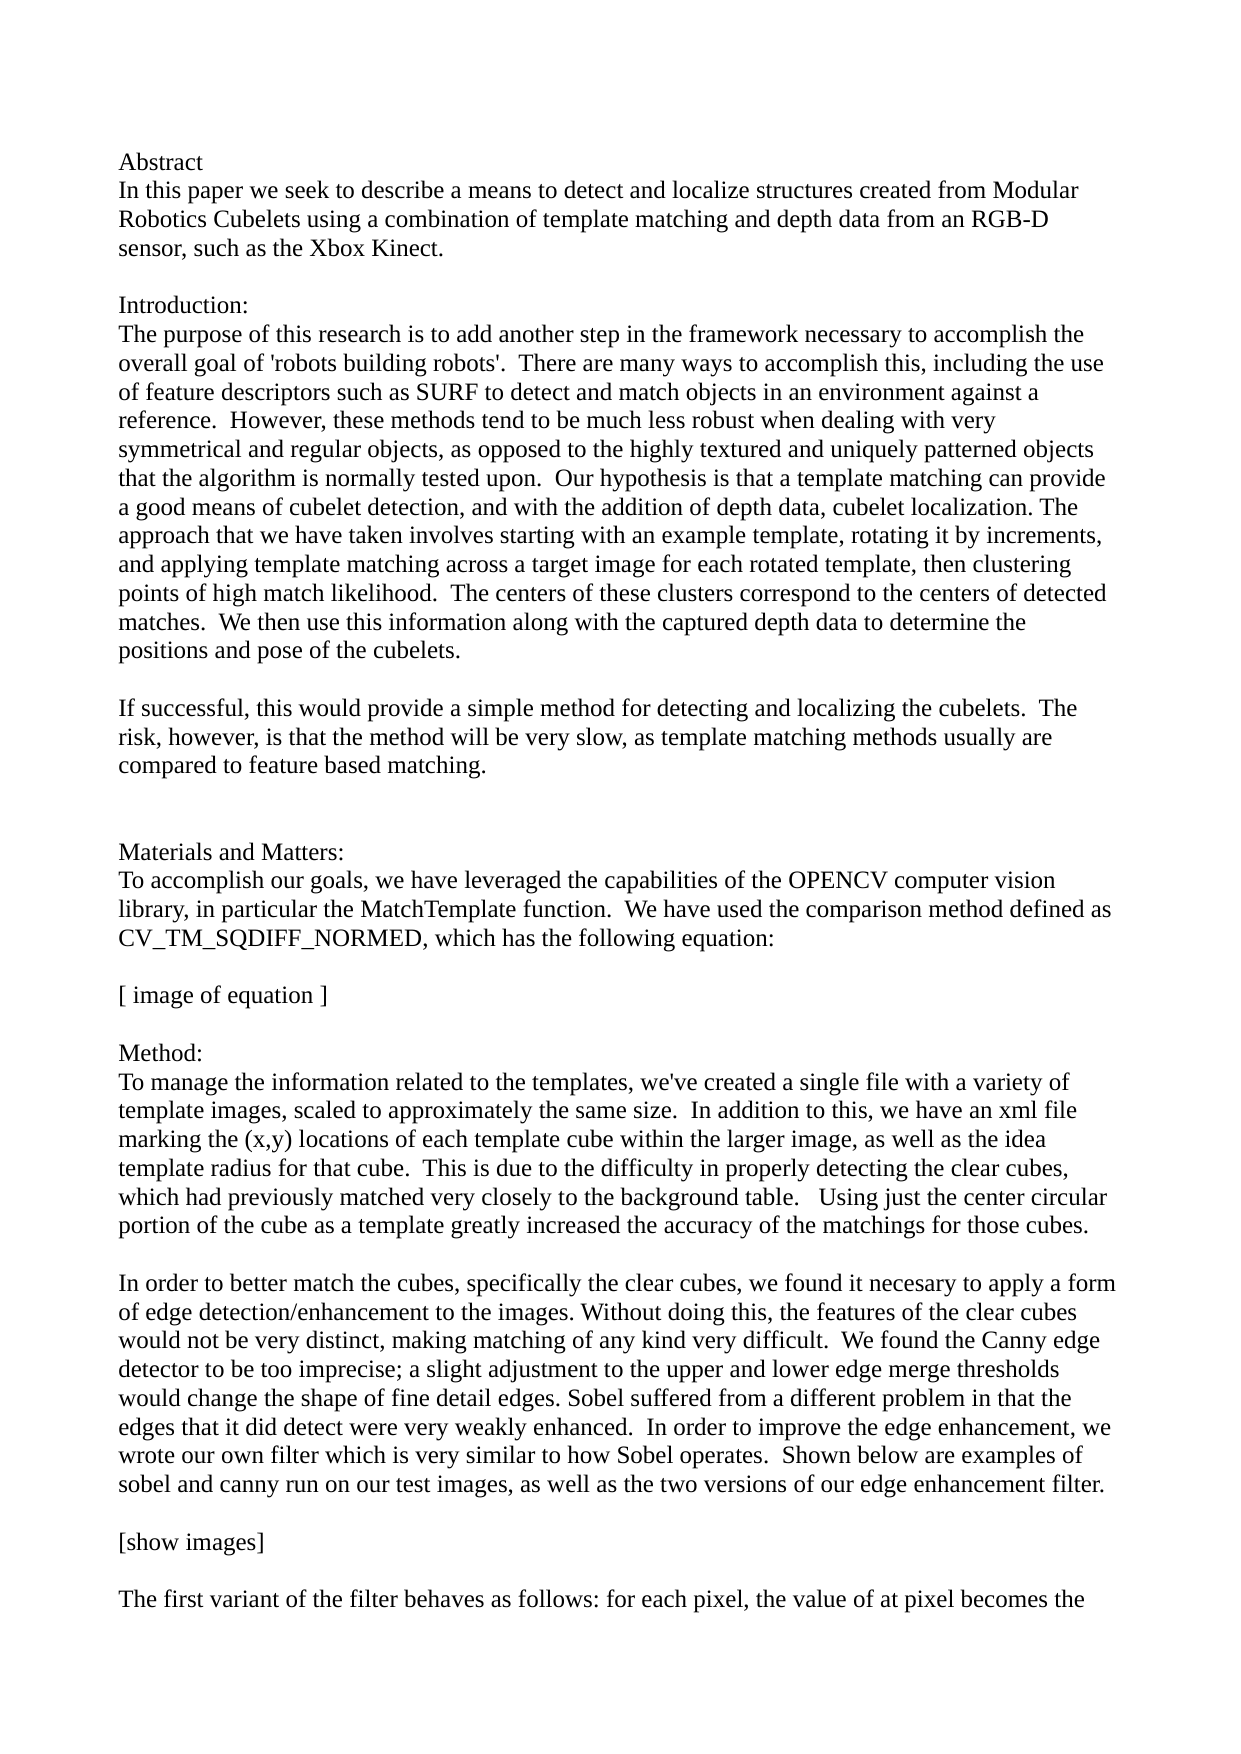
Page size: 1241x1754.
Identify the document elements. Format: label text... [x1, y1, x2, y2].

text [show images] [118, 1527, 1122, 1556]
text To manage the information related to the templates, we've created a single file with a variety of template images, scaled to approximately the same size. In addition to this, we have an xml file marking the (x,y) locations of each template cube within the larger image, as well as the idea template radius for that cube. This is due to the difficulty in properly detecting the clear cubes, which had previously matched very closely to the background table. Using just the center circular portion of the cube as a template greatly increased the accuracy of the matchings for those cubes. [118, 1067, 1122, 1239]
text Introduction: [118, 291, 1122, 319]
text If successful, this would provide a simple method for detecting and localizing the cubelets. The risk, however, is that the method will be very slow, as template matching methods usually are compared to feature based matching. [118, 693, 1122, 779]
text In order to better match the cubes, specifically the clear cubes, we found it necesary to apply a form of edge detection/enhancement to the images. Without doing this, the features of the clear cubes would not be very distinct, making matching of any kind very difficult. We found the Canny edge detector to be too imprecise; a slight adjustment to the upper and lower edge merge thresholds would change the shape of fine detail edges. Sobel suffered from a different problem in that the edges that it did detect were very weakly enhanced. In order to improve the edge enhancement, we wrote our own filter which is very similar to how Sobel operates. Shown below are examples of sobel and canny run on our test images, as well as the two versions of our edge enhancement filter. [118, 1268, 1122, 1498]
text The purpose of this research is to add another step in the framework necessary to accomplish the overall goal of 'robots building robots'. There are many ways to accomplish this, including the use of feature descriptors such as SURF to detect and match objects in an environment against a reference. However, these methods tend to be much less robust when dealing with very symmetrical and regular objects, as opposed to the highly textured and uniquely patterned objects that the algorithm is normally tested upon. Our hypothesis is that a template matching can provide a good means of cubelet detection, and with the addition of depth data, cubelet localization. The approach that we have taken involves starting with an example template, rotating it by increments, and applying template matching across a target image for each rotated template, then clustering points of high match likelihood. The centers of these clusters correspond to the centers of detected matches. We then use this information along with the captured depth data to determine the positions and pose of the cubelets. [118, 319, 1122, 664]
text [ image of equation ] [118, 981, 1122, 1009]
text In this paper we seek to describe a means to detect and localize structures created from Modular Robotics Cubelets using a combination of template matching and depth data from an RGB-D sensor, such as the Xbox Kinect. [118, 176, 1122, 262]
text Abstract [118, 147, 1122, 176]
text To accomplish our goals, we have leveraged the capabilities of the OPENCV computer vision library, in particular the MatchTemplate function. We have used the comparison method defined as CV_TM_SQDIFF_NORMED, which has the following equation: [118, 866, 1122, 952]
text Method: [118, 1038, 1122, 1067]
text The first variant of the filter behaves as follows: for each pixel, the value of at pixel becomes the [118, 1584, 1122, 1613]
text Materials and Matters: [118, 837, 1122, 866]
